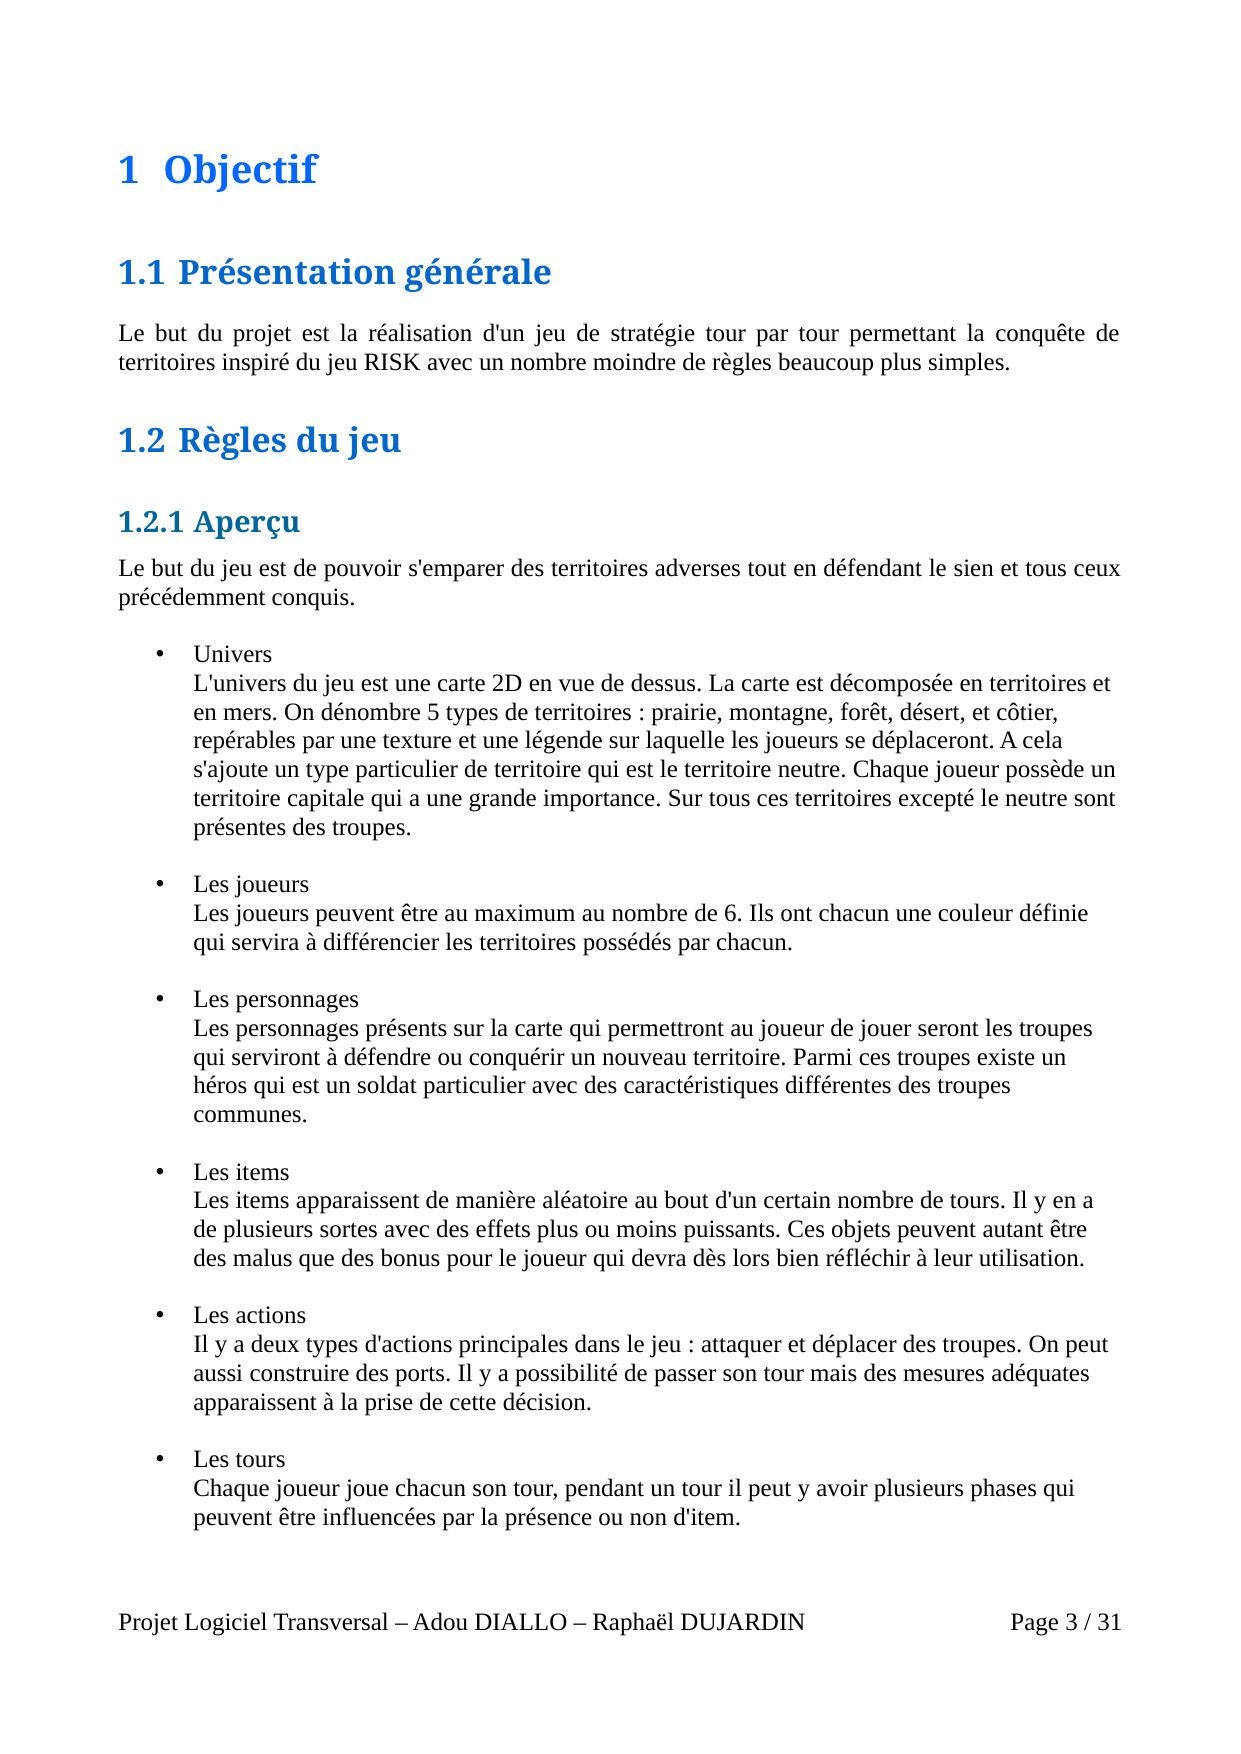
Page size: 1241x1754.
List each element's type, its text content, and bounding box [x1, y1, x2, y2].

list Les items Les items apparaissent de manière aléatoire au bout d'un certain nombre de tours. Il y en a de plusieurs sortes avec des effets plus ou moins puissants. Ces objets peuvent autant être des malus que des bonus pour le joueur qui devra dès lors bien réfléchir à leur utilisation. [156, 1157, 1122, 1301]
list Les tours Chaque joueur joue chacun son tour, pendant un tour il peut y avoir plusieurs phases qui peuvent être influencées par la présence ou non d'item. [156, 1444, 1122, 1531]
text Le but du projet est la réalisation d'un jeu de stratégie tour par tour permettant la conquête de territoires inspiré du jeu RISK avec un nombre moindre de règles beaucoup plus simples. [118, 318, 1122, 376]
subtitle Objectif [118, 143, 1122, 195]
list Les personnages Les personnages présents sur la carte qui permettront au joueur de jouer seront les troupes qui serviront à défendre ou conquérir un nouveau territoire. Parmi ces troupes existe un héros qui est un soldat particulier avec des caractéristiques différentes des troupes communes. [156, 984, 1122, 1157]
text Le but du jeu est de pouvoir s'emparer des territoires adverses tout en défendant le sien et tous ceux précédemment conquis. [118, 553, 1122, 611]
list Univers L'univers du jeu est une carte 2D en vue de dessus. La carte est décomposée en territoires et en mers. On dénombre 5 types de territoires : prairie, montagne, forêt, désert, et côtier, repérables par une texture et une légende sur laquelle les joueurs se déplaceront. A cela s'ajoute un type particulier de territoire qui est le territoire neutre. Chaque joueur possède un territoire capitale qui a une grande importance. Sur tous ces territoires excepté le neutre sont présentes des troupes. [156, 639, 1122, 869]
subtitle Règles du jeu [118, 417, 1122, 463]
subtitle Aperçu [118, 501, 1122, 541]
subtitle Présentation générale [118, 249, 1122, 294]
list Les joueurs Les joueurs peuvent être au maximum au nombre de 6. Ils ont chacun une couleur définie qui servira à différencier les territoires possédés par chacun. [156, 869, 1122, 984]
list Les actions Il y a deux types d'actions principales dans le jeu : attaquer et déplacer des troupes. On peut aussi construire des ports. Il y a possibilité de passer son tour mais des mesures adéquates apparaissent à la prise de cette décision. [156, 1301, 1122, 1444]
